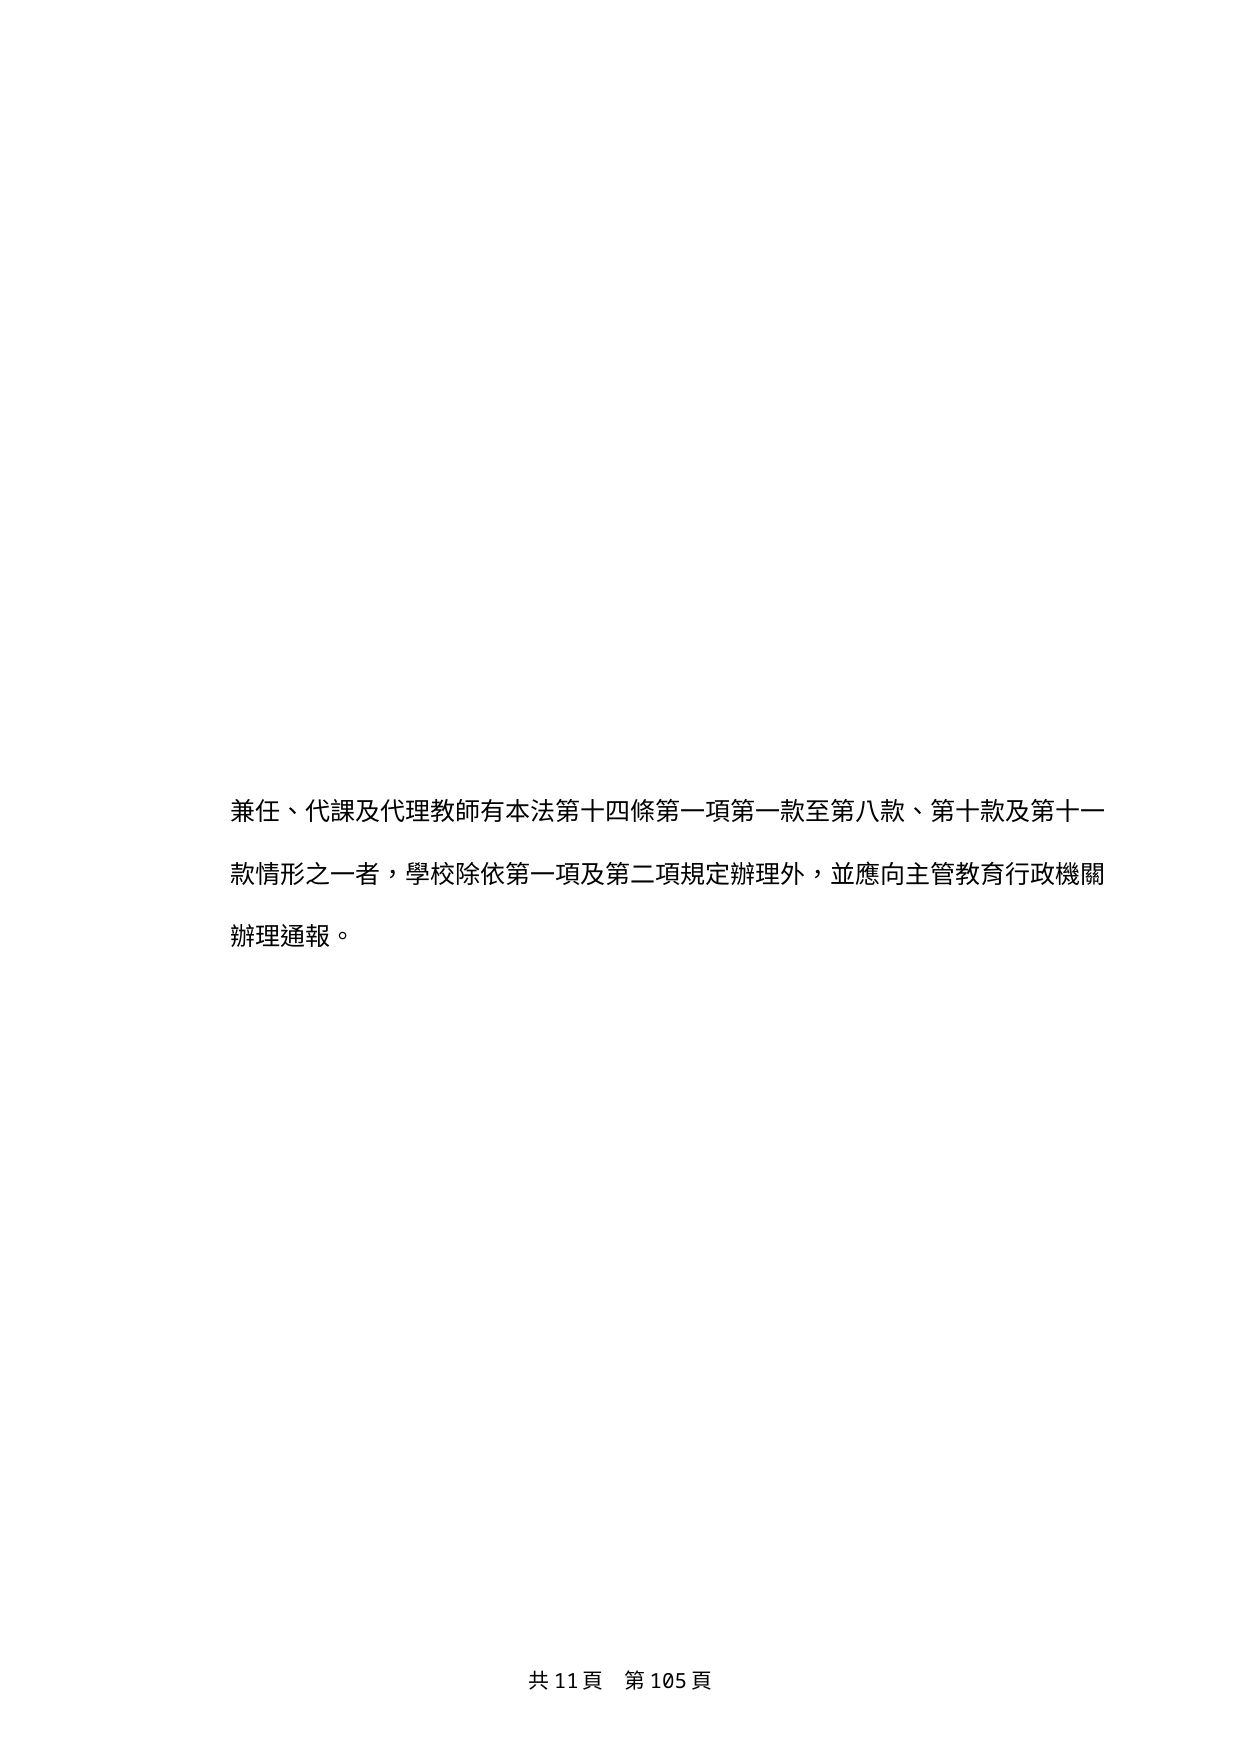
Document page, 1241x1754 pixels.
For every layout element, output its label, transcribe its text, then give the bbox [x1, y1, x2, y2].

text 兼任、代課及代理教師有本法第十四條第一項第一款至第八款、第十款及第十一款情形之一者，學校除依第一項及第二項規定辦理外，並應向主管教育行政機關辦理通報。 [231, 768, 1122, 956]
